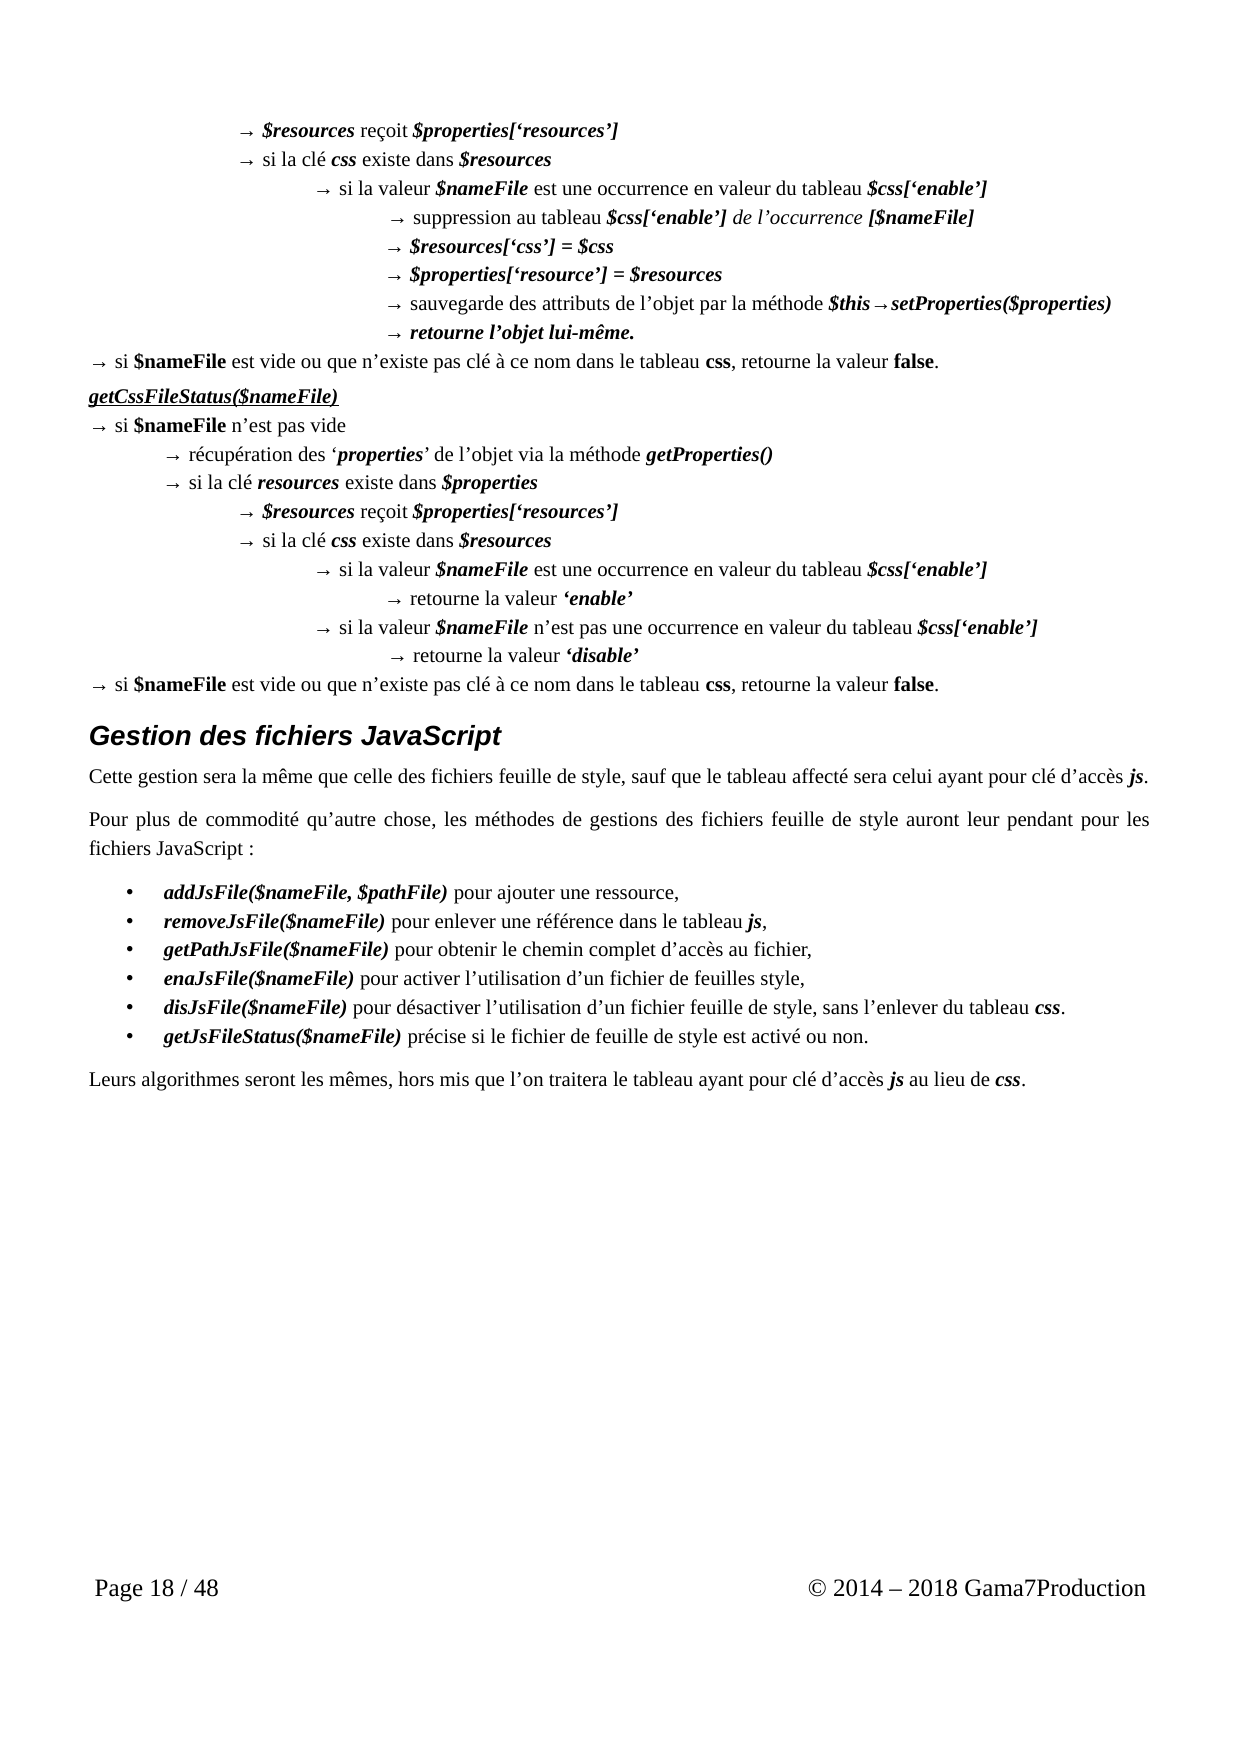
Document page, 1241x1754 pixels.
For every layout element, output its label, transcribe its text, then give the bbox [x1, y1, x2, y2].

text getCssFileStatus($nameFile) [88, 384, 1152, 408]
list enaJsFile($nameFile) pour activer l’utilisation d’un fichier de feuilles style, [126, 966, 1152, 990]
text → si la clé css existe dans $resources [88, 528, 1152, 552]
list addJsFile($nameFile, $pathFile) pour ajouter une ressource, [126, 880, 1152, 904]
text → si $nameFile n’est pas vide [88, 413, 1152, 437]
list disJsFile($nameFile) pour désactiver l’utilisation d’un fichier feuille de style, sans l’enlever du tableau css. [126, 995, 1152, 1019]
text Pour plus de commodité qu’autre chose, les méthodes de gestions des fichiers feuille de style auront leur pendant pour les fichiers JavaScript : [88, 807, 1152, 860]
text → retourne la valeur ‘disable’ [313, 643, 1152, 667]
text → si la valeur $nameFile est une occurrence en valeur du tableau $css[‘enable’] [313, 176, 1152, 200]
text → retourne l’objet lui-même. [384, 320, 1152, 344]
text → $resources[‘css’] = $css [88, 233, 1152, 258]
list getJsFileStatus($nameFile) précise si le fichier de feuille de style est activé ou non. [126, 1024, 1152, 1048]
text → sauvegarde des attributs de l’objet par la méthode $this→setProperties($properties) [384, 291, 1152, 315]
text → si $nameFile est vide ou que n’existe pas clé à ce nom dans le tableau css, retourne la valeur false. [88, 349, 1152, 373]
text → retourne la valeur ‘enable’ [88, 586, 1152, 610]
text → $resources reçoit $properties[‘resources’] [88, 499, 1152, 523]
text → si la valeur $nameFile est une occurrence en valeur du tableau $css[‘enable’] [313, 557, 1152, 581]
list removeJsFile($nameFile) pour enlever une référence dans le tableau js, [126, 908, 1152, 933]
subtitle Gestion des fichiers JavaScript [88, 719, 1152, 751]
text Cette gestion sera la même que celle des fichiers feuille de style, sauf que le tableau affecté sera celui ayant pour clé d’accès js. [88, 764, 1152, 788]
text → suppression au tableau $css[‘enable’] de l’occurrence [$nameFile] [313, 205, 1152, 229]
text → si la valeur $nameFile n’est pas une occurrence en valeur du tableau $css[‘enable’] [313, 614, 1152, 639]
text → $resources reçoit $properties[‘resources’] [88, 118, 1152, 142]
text → $properties[‘resource’] = $resources [88, 262, 1152, 286]
list getPathJsFile($nameFile) pour obtenir le chemin complet d’accès au fichier, [126, 937, 1152, 961]
text → si $nameFile est vide ou que n’existe pas clé à ce nom dans le tableau css, retourne la valeur false. [88, 672, 1152, 696]
text → récupération des ‘properties’ de l’objet via la méthode getProperties() [88, 441, 1152, 466]
text Leurs algorithmes seront les mêmes, hors mis que l’on traitera le tableau ayant pour clé d’accès js au lieu de css. [88, 1067, 1152, 1091]
text → si la clé resources existe dans $properties [88, 470, 1152, 494]
text → si la clé css existe dans $resources [88, 147, 1152, 171]
